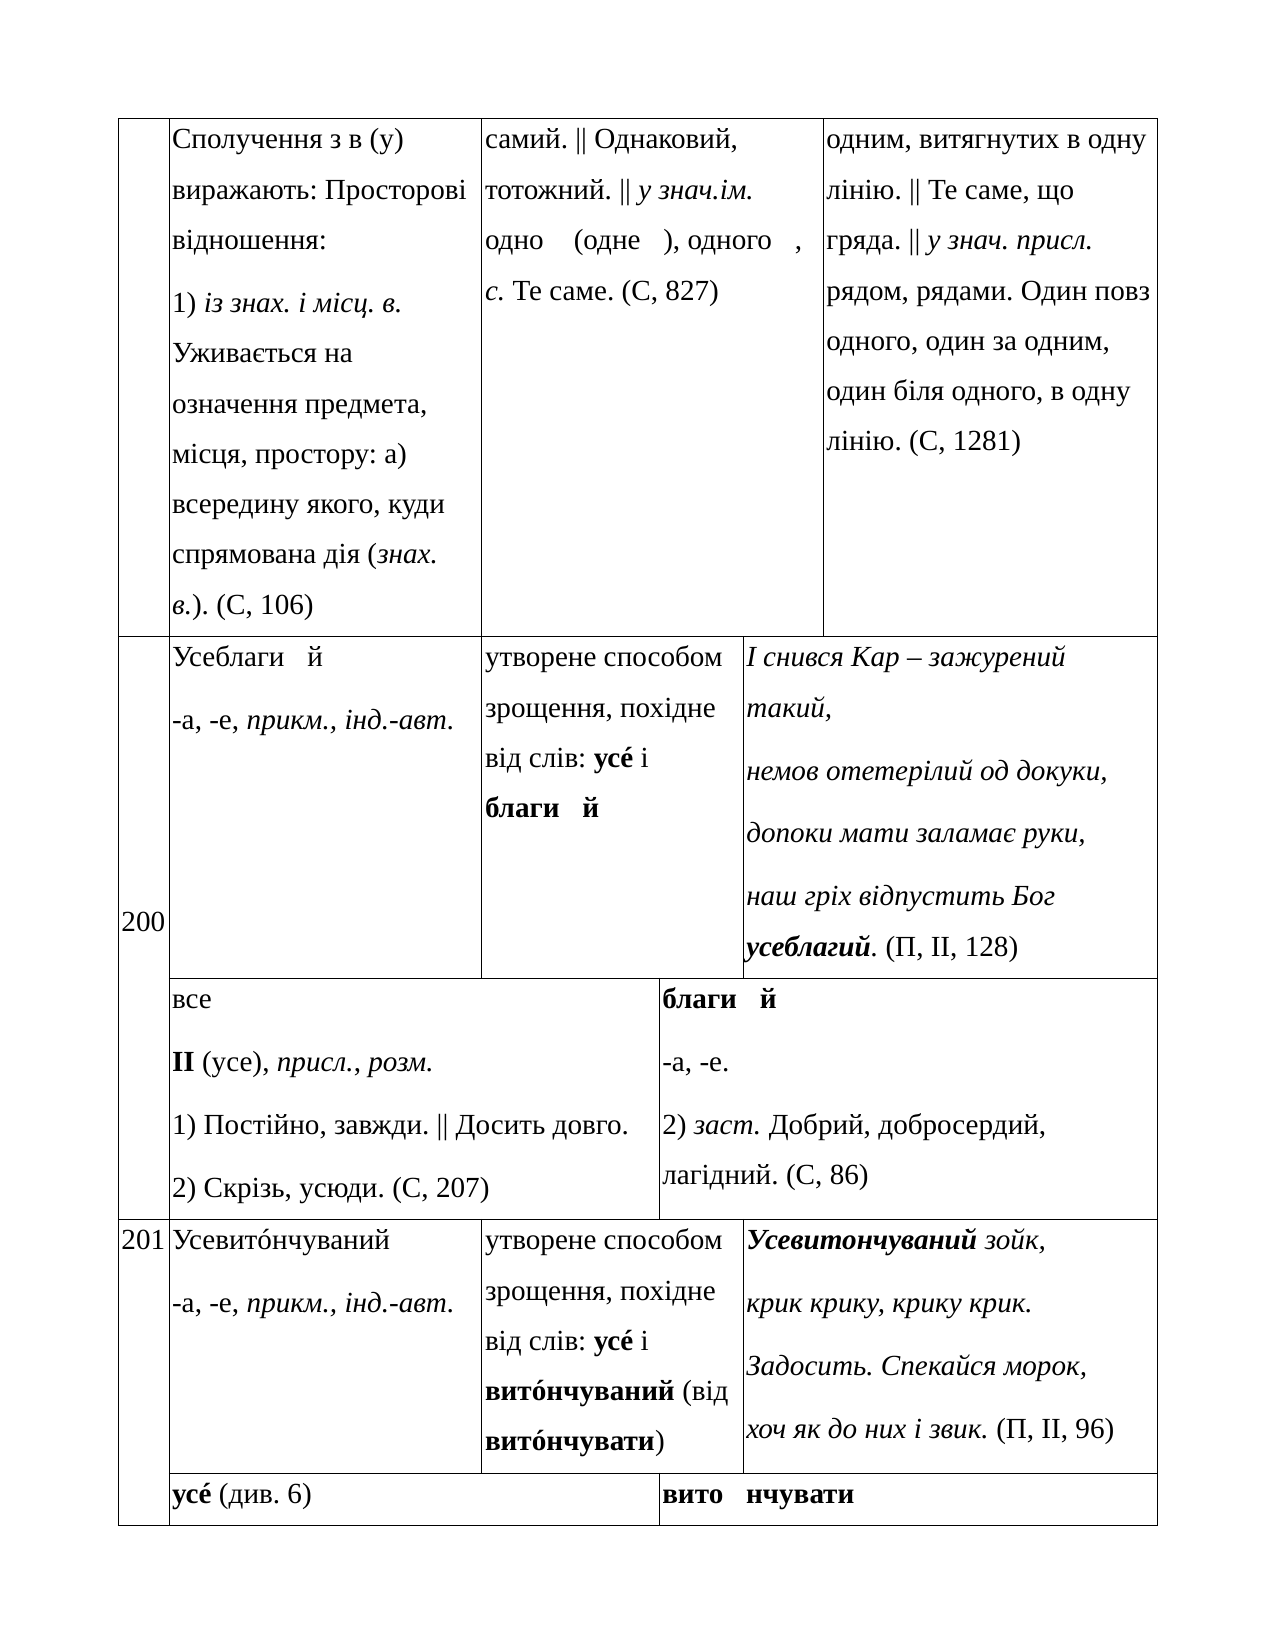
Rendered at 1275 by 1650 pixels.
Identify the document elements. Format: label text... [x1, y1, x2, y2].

table_cell І снився Кар – зажурений такий, немов отетерілий од докуки, допоки мати заламає руки, наш гріх відпустить Бог усеблагий. (П, ІІ, 128) [744, 637, 1157, 978]
table_cell утворене способом зрощення, похідне від слів: усé і витóнчуваний (від витóнчувати) [482, 1220, 743, 1473]
table_cell Усевитóнчуваний -а, -е, прикм., інд.-авт. [170, 1220, 481, 1473]
table_cell Сполучення з в (у) виражають: Просторові відношення: 1) із знах. і місц. в. Уживається на означення предмета, місця, простору: а) всередину якого, куди спрямована дія (знах. в.). (С, 106) [170, 119, 481, 636]
table_cell самий. || Однаковий, тотожний. || у знач.ім. одно (одне), одного, с. Те саме. (С, 827) [482, 119, 823, 636]
table_cell 201 [119, 1220, 169, 1525]
table_cell 200 [119, 637, 169, 1219]
table_cell благий -а, -е. 2) заст. Добрий, добросердий, лагідний. (С, 86) [660, 979, 1157, 1219]
table_cell все II (усе), присл., розм. 1) Постійно, завжди. || Досить довго. 2) Скрізь, усюди. (С, 207) [170, 979, 659, 1219]
table_cell утворене способом зрощення, похідне від слів: усé і благий [482, 637, 743, 978]
table_cell усé (див. 6) [170, 1474, 659, 1525]
table_cell Усевитончуваний зойк, крик крику, крику крик. Задосить. Спекайся морок, хоч як до них і звик. (П, ІІ, 96) [744, 1220, 1157, 1473]
table_cell витончувати [660, 1474, 1157, 1525]
table_cell [119, 119, 169, 636]
table_cell Усеблагий -а, -е, прикм., інд.-авт. [170, 637, 481, 978]
table_cell одним, витягнутих в одну лінію. || Те саме, що гряда. || у знач. присл. рядом, рядами. Один повз одного, один за одним, один біля одного, в одну лінію. (С, 1281) [824, 119, 1157, 636]
